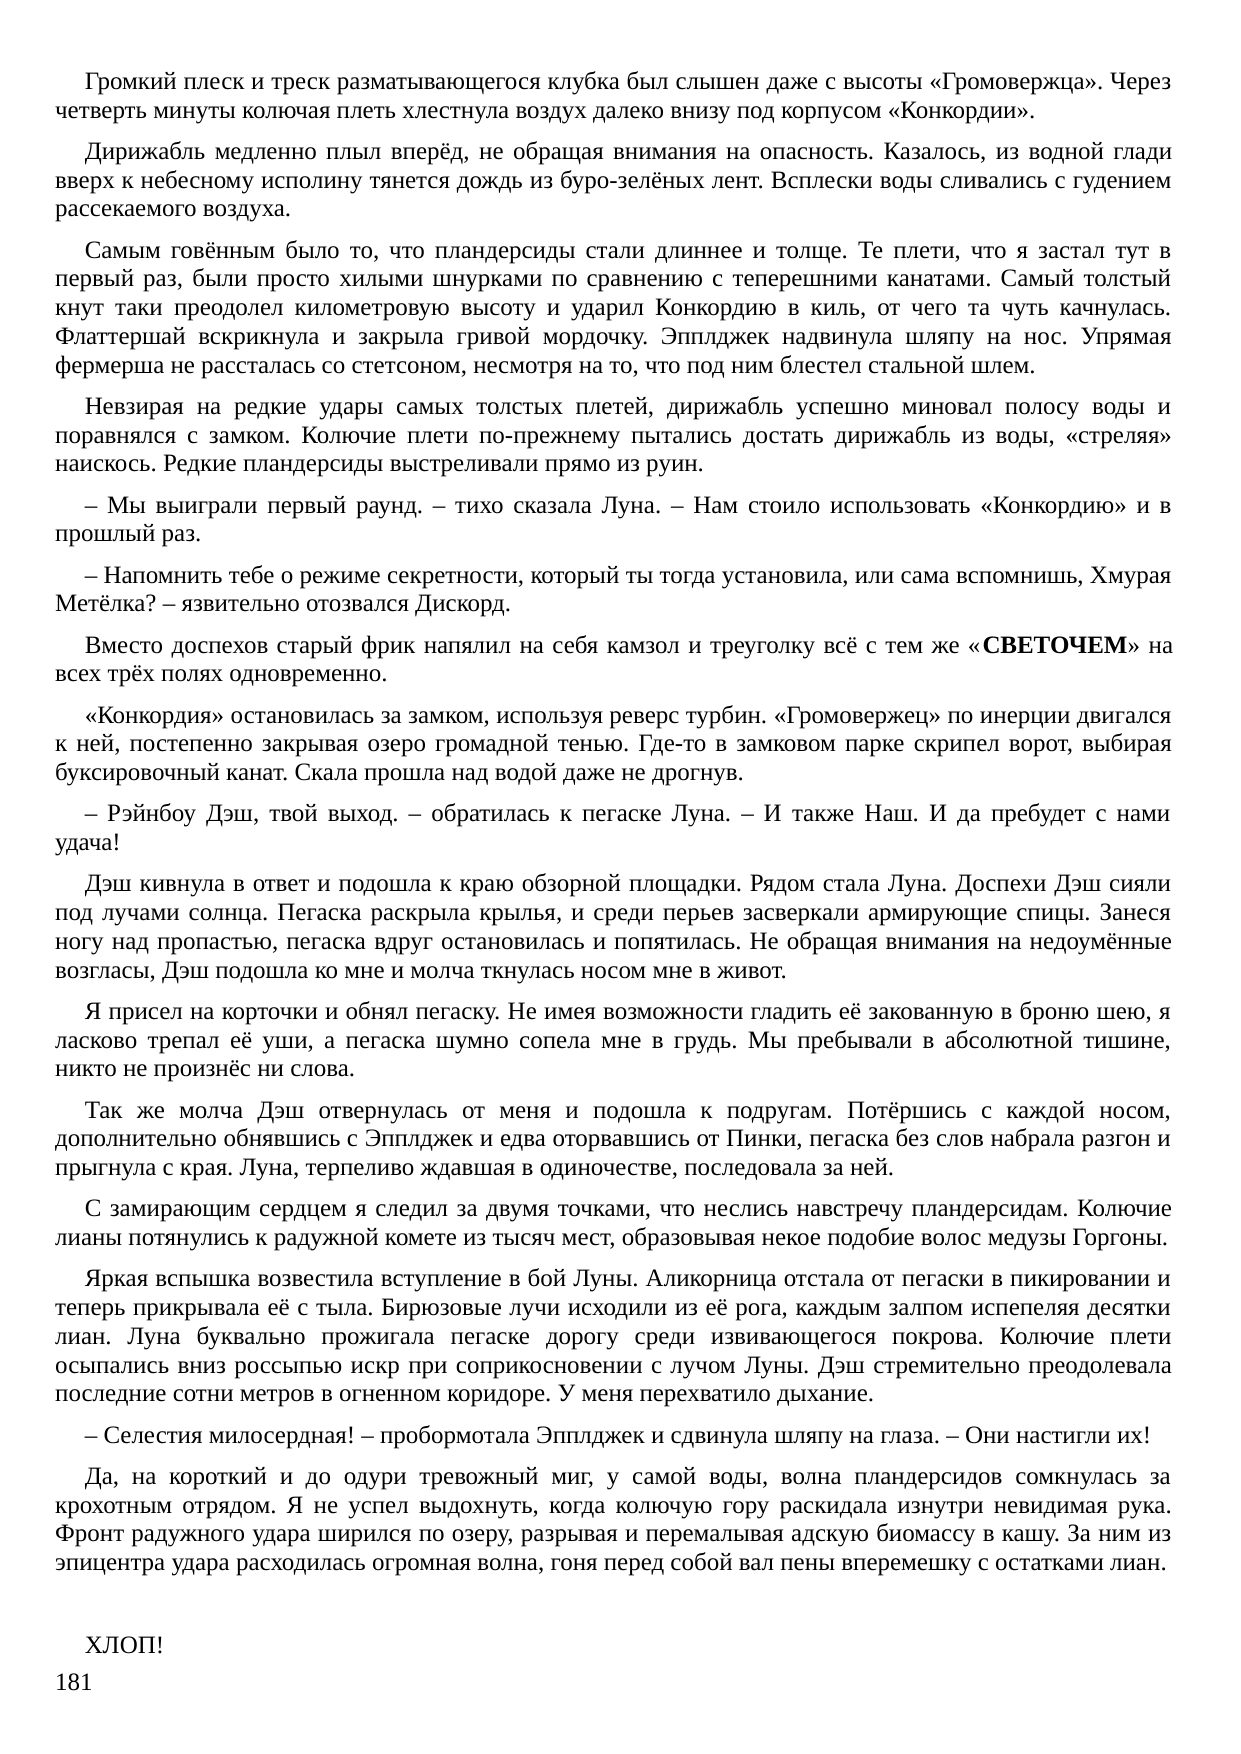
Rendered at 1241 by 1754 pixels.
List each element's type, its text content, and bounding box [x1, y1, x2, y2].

text – Мы выиграли первый раунд. – тихо сказала Луна. – Нам стоило использовать «Конкордию» и в прошлый раз. [55, 490, 1173, 547]
text Самым говённым было то, что пландерсиды стали длиннее и толще. Те плети, что я застал тут в первый раз, были просто хилыми шнурками по сравнению с теперешними канатами. Самый толстый кнут таки преодолел километровую высоту и ударил Конкордию в киль, от чего та чуть качнулась. Флаттершай вскрикнула и закрыла гривой мордочку. Эпплджек надвинула шляпу на нос. Упрямая фермерша не рассталась со стетсоном, несмотря на то, что под ним блестел стальной шлем. [55, 235, 1173, 378]
text Я присел на корточки и обнял пегаску. Не имея возможности гладить её закованную в броню шею, я ласково трепал её уши, а пегаска шумно сопела мне в грудь. Мы пребывали в абсолютной тишине, никто не произнёс ни слова. [55, 996, 1173, 1082]
text – Селестия милосердная! – пробормотала Эпплджек и сдвинула шляпу на глаза. – Они настигли их! [55, 1420, 1173, 1448]
text – Напомнить тебе о режиме секретности, который ты тогда установила, или сама вспомнишь, Хмурая Метёлка? – язвительно отозвался Дискорд. [55, 560, 1173, 617]
text ХЛОП! [55, 1630, 1173, 1658]
text Вместо доспехов старый фрик напялил на себя камзол и треуголку всё с тем же «СВЕТОЧЕМ» на всех трёх полях одновременно. [55, 630, 1173, 687]
text Невзирая на редкие удары самых толстых плетей, дирижабль успешно миновал полосу воды и поравнялся с замком. Колючие плети по-прежнему пытались достать дирижабль из воды, «стреляя» наискось. Редкие пландерсиды выстреливали прямо из руин. [55, 391, 1173, 477]
text Громкий плеск и треск разматывающегося клубка был слышен даже с высоты «Громовержца». Через четверть минуты колючая плеть хлестнула воздух далеко внизу под корпусом «Конкордии». [55, 66, 1173, 123]
text Так же молча Дэш отвернулась от меня и подошла к подругам. Потёршись с каждой носом, дополнительно обнявшись с Эпплджек и едва оторвавшись от Пинки, пегаска без слов набрала разгон и прыгнула с края. Луна, терпеливо ждавшая в одиночестве, последовала за ней. [55, 1095, 1173, 1181]
text Дирижабль медленно плыл вперёд, не обращая внимания на опасность. Казалось, из водной глади вверх к небесному исполину тянется дождь из буро-зелёных лент. Всплески воды сливались с гудением рассекаемого воздуха. [55, 136, 1173, 222]
text – Рэйнбоу Дэш, твой выход. – обратилась к пегаске Луна. – И также Наш. И да пребудет с нами удача! [55, 798, 1173, 856]
text Дэш кивнула в ответ и подошла к краю обзорной площадки. Рядом стала Луна. Доспехи Дэш сияли под лучами солнца. Пегаска раскрыла крылья, и среди перьев засверкали армирующие спицы. Занеся ногу над пропастью, пегаска вдруг остановилась и попятилась. Не обращая внимания на недоумённые возгласы, Дэш подошла ко мне и молча ткнулась носом мне в живот. [55, 868, 1173, 983]
text Да, на короткий и до одури тревожный миг, у самой воды, волна пландерсидов сомкнулась за крохотным отрядом. Я не успел выдохнуть, когда колючую гору раскидала изнутри невидимая рука. Фронт радужного удара ширился по озеру, разрывая и перемалывая адскую биомассу в кашу. За ним из эпицентра удара расходилась огромная волна, гоня перед собой вал пены вперемешку с остатками лиан. [55, 1461, 1173, 1576]
text С замирающим сердцем я следил за двумя точками, что неслись навстречу пландерсидам. Колючие лианы потянулись к радужной комете из тысяч мест, образовывая некое подобие волос медузы Горгоны. [55, 1193, 1173, 1251]
text «Конкордия» остановилась за замком, используя реверс турбин. «Громовержец» по инерции двигался к ней, постепенно закрывая озеро громадной тенью. Где-то в замковом парке скрипел ворот, выбирая буксировочный канат. Скала прошла над водой даже не дрогнув. [55, 700, 1173, 786]
text Яркая вспышка возвестила вступление в бой Луны. Аликорница отстала от пегаски в пикировании и теперь прикрывала её с тыла. Бирюзовые лучи исходили из её рога, каждым залпом испепеляя десятки лиан. Луна буквально прожигала пегаске дорогу среди извивающегося покрова. Колючие плети осыпались вниз россыпью искр при соприкосновении с лучом Луны. Дэш стремительно преодолевала последние сотни метров в огненном коридоре. У меня перехватило дыхание. [55, 1263, 1173, 1407]
